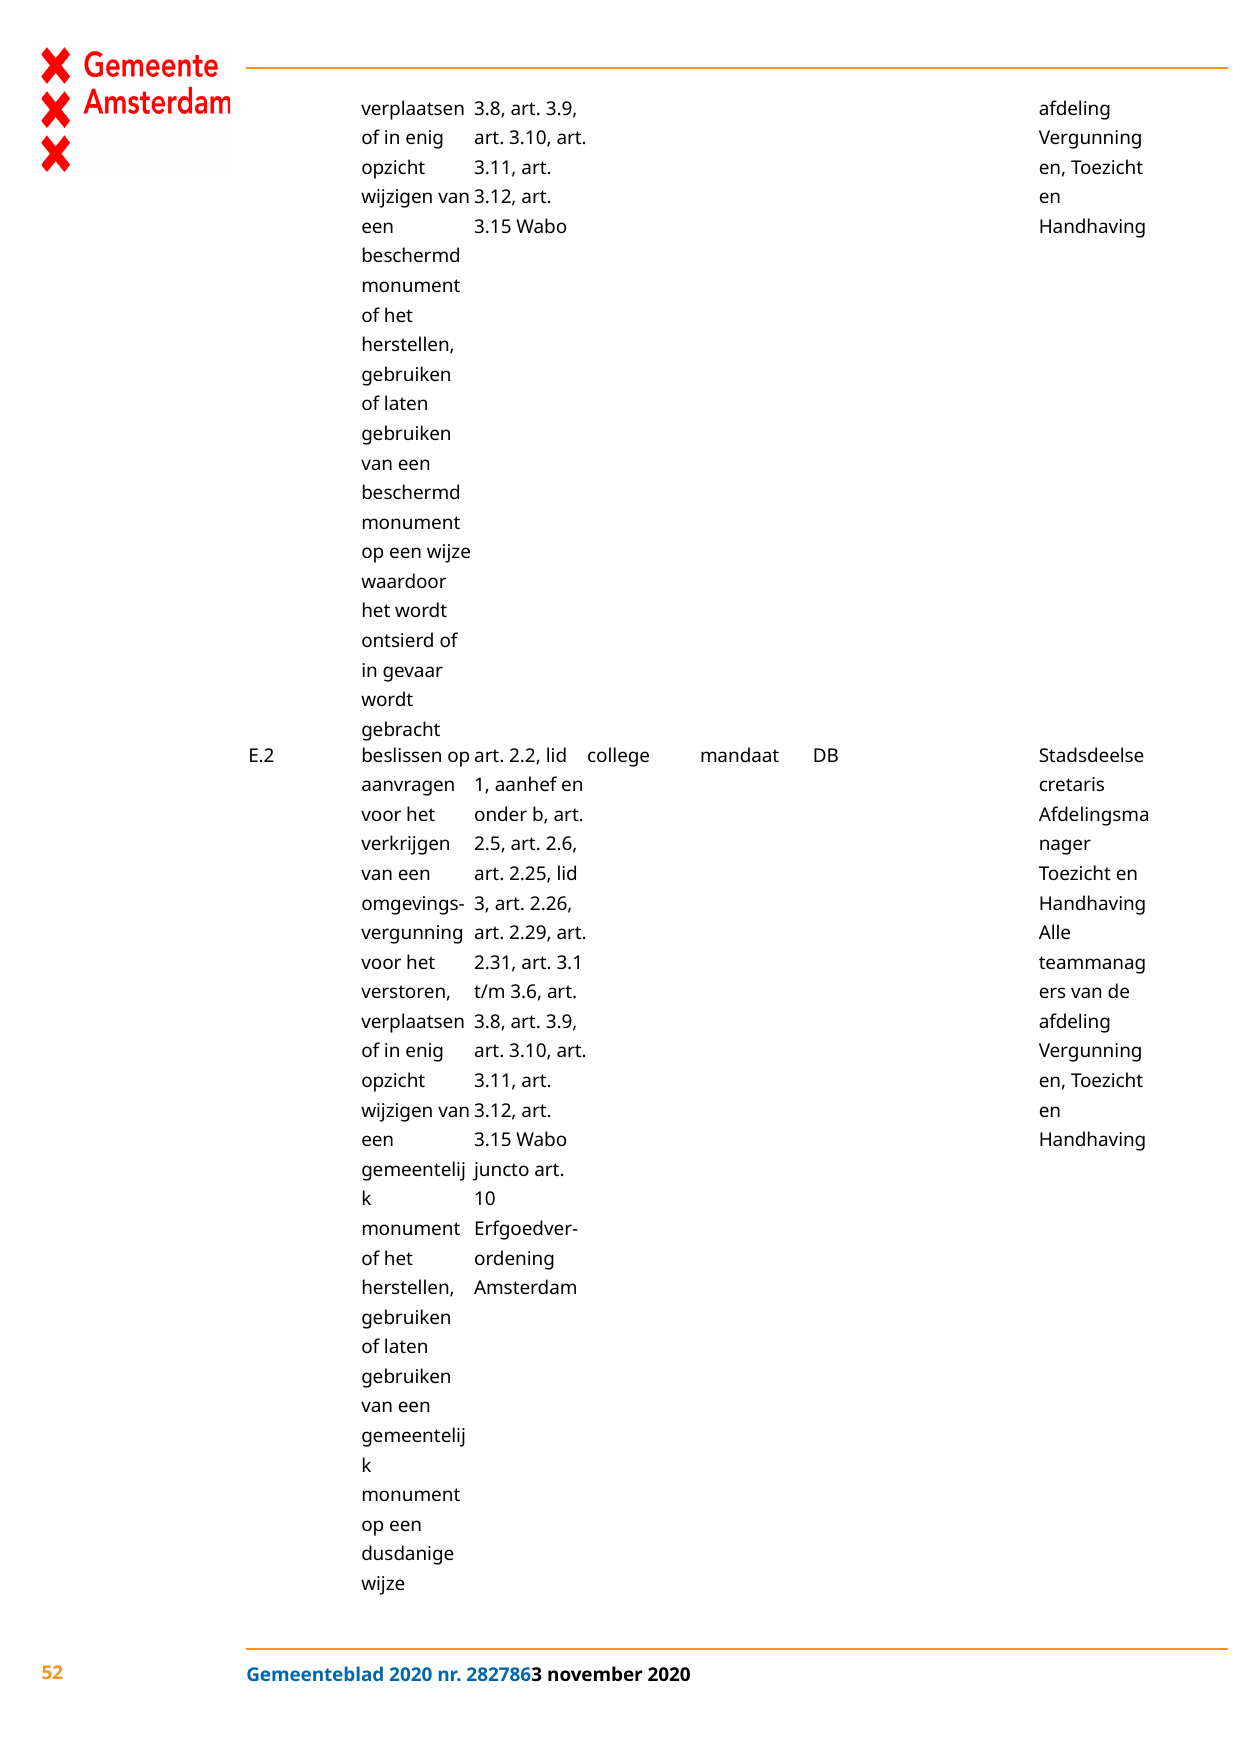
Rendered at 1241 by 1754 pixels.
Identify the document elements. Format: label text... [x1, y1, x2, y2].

table_cell E.2 [248, 742, 361, 1596]
table_cell DB [813, 742, 926, 1596]
table_header [926, 95, 1038, 742]
table_header [587, 95, 700, 742]
table_cell art. 2.2, lid 1, aanhef en onder b, art. 2.5, art. 2.6, art. 2.25, lid 3, art. 2.26, art. 2.29, art. 2.31, art. 3.1 t/m 3.6, art. 3.8, art. 3.9, art. 3.10, art. 3.11, art. 3.12, art. 3.15 Wabo juncto art. 10 Erfgoedver-ordening Amsterdam [474, 742, 587, 1596]
table_cell mandaat [700, 742, 813, 1596]
table_header [700, 95, 813, 742]
table_header 3.8, art. 3.9, art. 3.10, art. 3.11, art. 3.12, art. 3.15 Wabo [474, 95, 587, 742]
table_header verplaatsen of in enig opzicht wijzigen van een beschermd monument of het herstellen, gebruiken of laten gebruiken van een beschermd monument op een wijze waardoor het wordt ontsierd of in gevaar wordt gebracht [361, 95, 474, 742]
table_cell Stadsdeelsecretaris Afdelingsmanager Toezicht en Handhaving Alle teammanagers van de afdeling Vergunningen, Toezicht en Handhaving [1039, 742, 1152, 1596]
picture [41, 47, 231, 172]
table_header [248, 95, 361, 742]
table_cell college [587, 742, 700, 1596]
table_header afdeling Vergunningen, Toezicht en Handhaving [1039, 95, 1152, 742]
table_cell [926, 742, 1038, 1596]
table_cell beslissen op aanvragen voor het verkrijgen van een omgevings-vergunning voor het verstoren, verplaatsen of in enig opzicht wijzigen van een gemeentelijk monument of het herstellen, gebruiken of laten gebruiken van een gemeentelijk monument op een dusdanige wijze [361, 742, 474, 1596]
table_header [813, 95, 926, 742]
